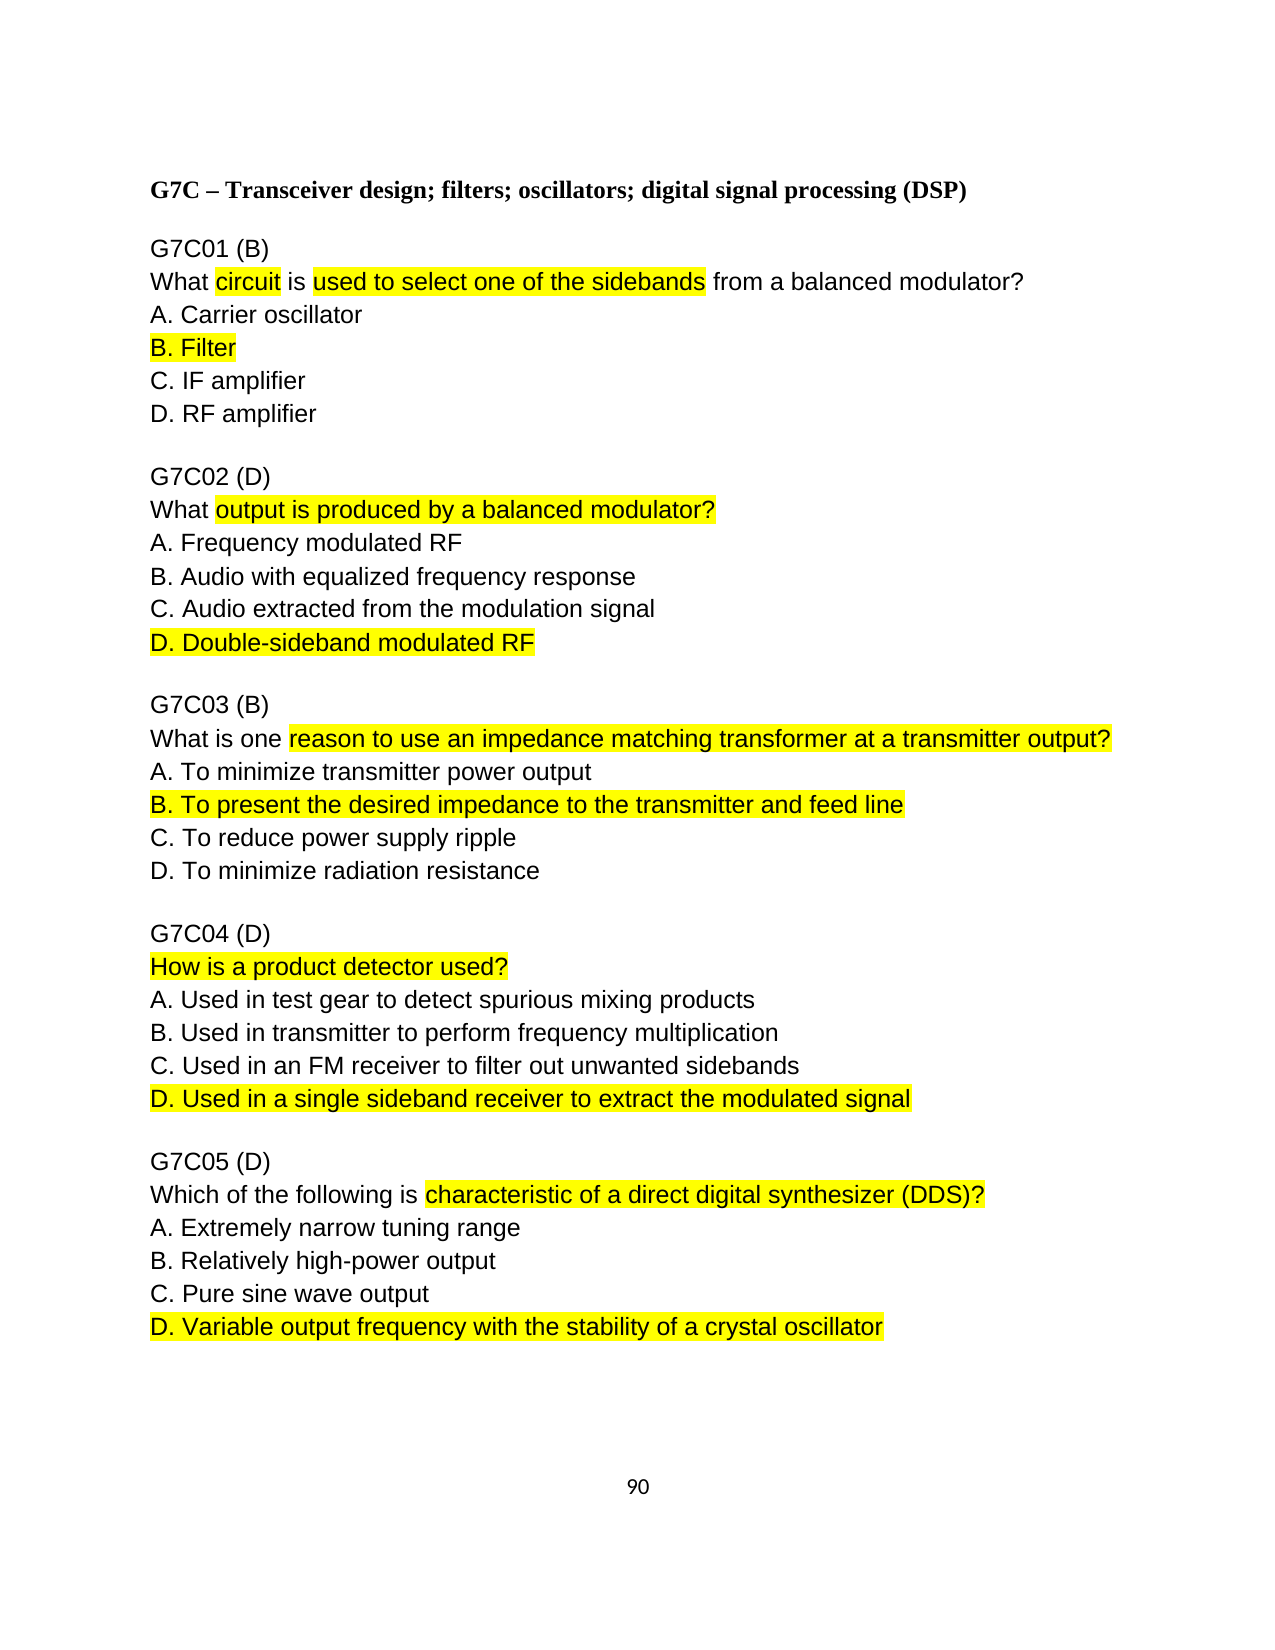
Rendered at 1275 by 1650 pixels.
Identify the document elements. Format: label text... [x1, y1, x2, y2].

text G7C04 (D) How is a product detector used? A. Used in test gear to detect spurious mixing products B. Used in transmitter to perform frequency multiplication C. Used in an FM receiver to filter out unwanted sidebands D. Used in a single sideband receiver to extract the modulated signal [150, 919, 1125, 1112]
text G7C02 (D) What output is produced by a balanced modulator? A. Frequency modulated RF B. Audio with equalized frequency response C. Audio extracted from the modulation signal D. Double-sideband modulated RF [150, 462, 1125, 656]
subtitle G7C – Transceiver design; filters; oscillators; digital signal processing (DSP) [150, 176, 1125, 204]
text G7C03 (B) What is one reason to use an impedance matching transformer at a transmitter output? A. To minimize transmitter power output B. To present the desired impedance to the transmitter and feed line C. To reduce power supply ripple D. To minimize radiation resistance [150, 691, 1125, 884]
text G7C01 (B) What circuit is used to select one of the sidebands from a balanced modulator? A. Carrier oscillator B. Filter C. IF amplifier D. RF amplifier [150, 234, 1125, 428]
text G7C05 (D) Which of the following is characteristic of a direct digital synthesizer (DDS)? A. Extremely narrow tuning range B. Relatively high-power output C. Pure sine wave output D. Variable output frequency with the stability of a crystal oscillator [150, 1147, 1125, 1341]
